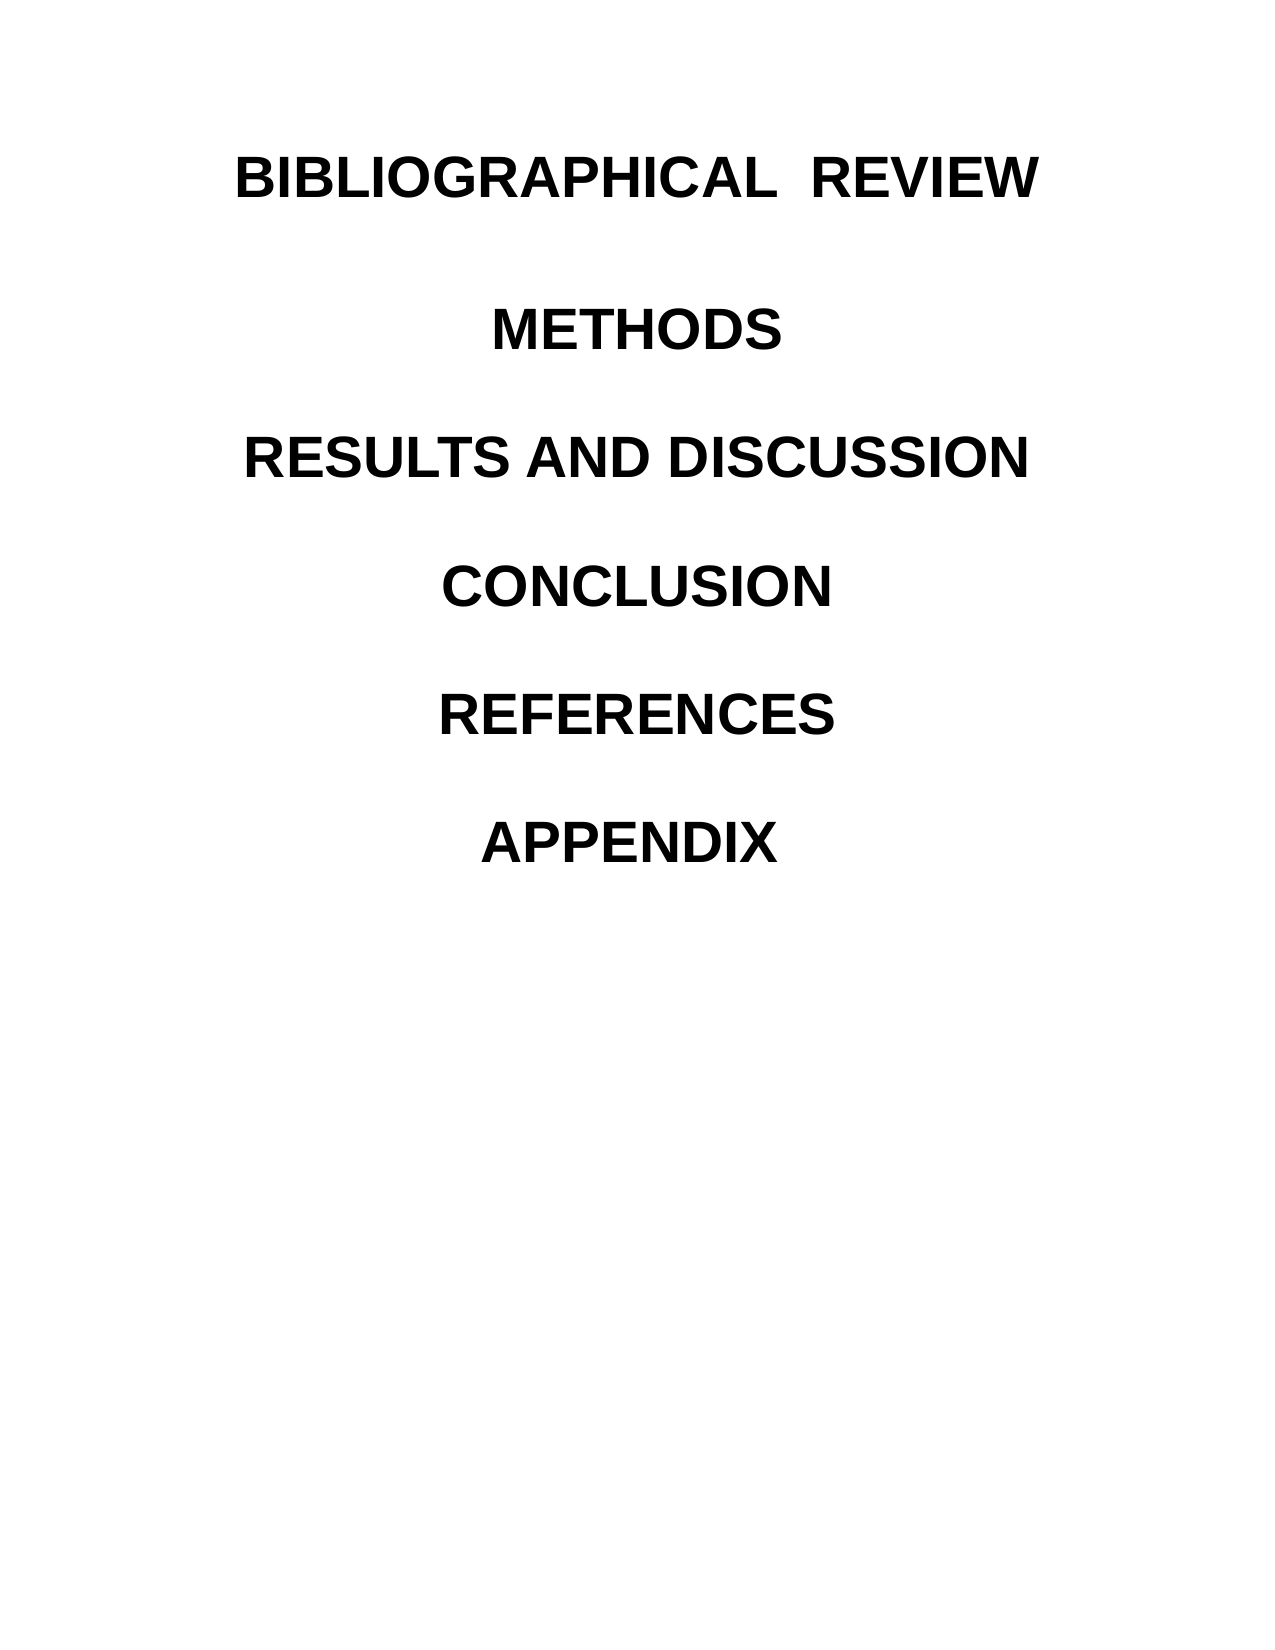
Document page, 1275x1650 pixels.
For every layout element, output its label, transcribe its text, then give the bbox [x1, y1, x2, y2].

title CONCLUSION [118, 551, 1157, 618]
title BIBLIOGRAPHICAL REVIEW [118, 143, 1157, 210]
title METHODS [118, 295, 1157, 362]
title RESULTS AND DISCUSSION [118, 423, 1157, 490]
title REFERENCES [118, 680, 1157, 747]
title APPENDIX [118, 808, 1157, 875]
